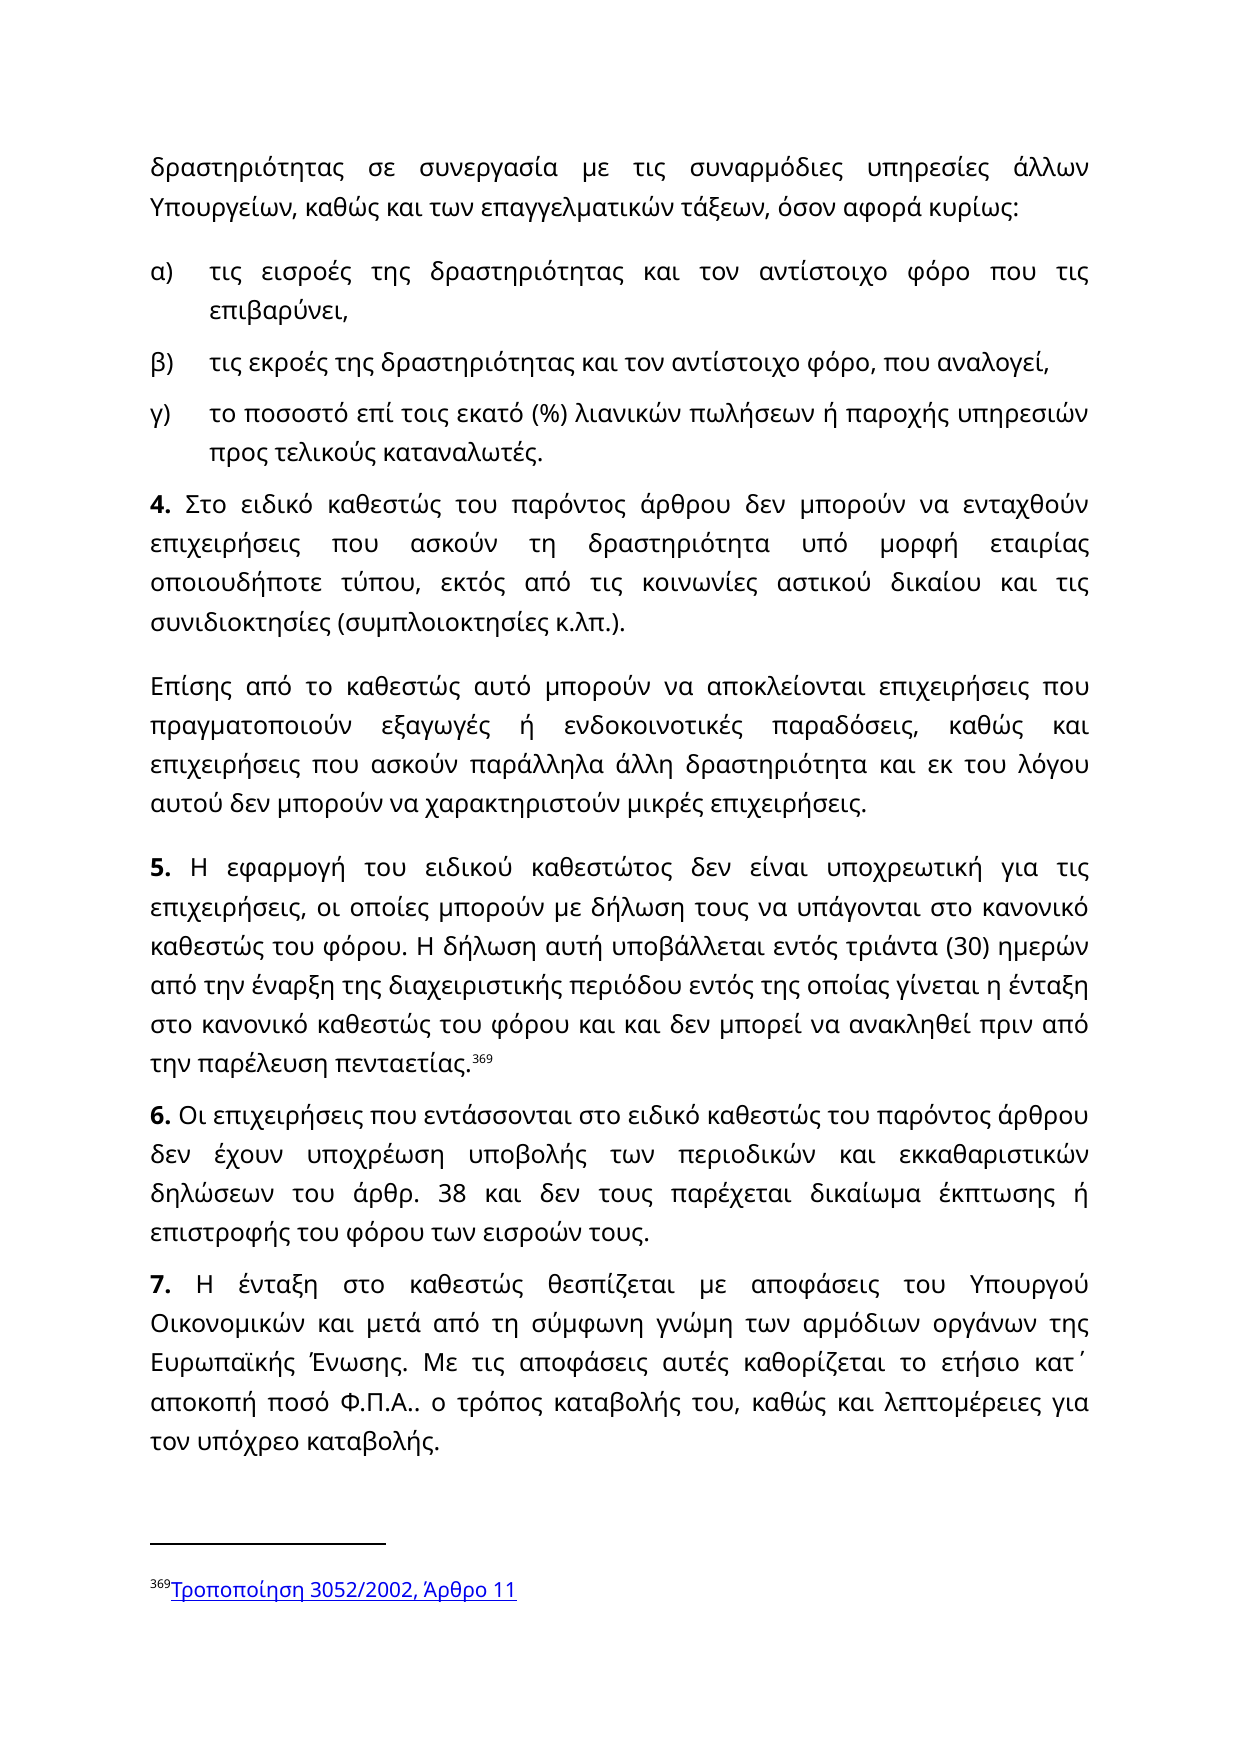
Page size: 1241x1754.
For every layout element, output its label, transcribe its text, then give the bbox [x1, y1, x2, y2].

text 5. Η εφαρμογή του ειδικού καθεστώτος δεν είναι υποχρεωτική για τις επιχειρήσεις, οι οποίες μπορούν με δήλωση τους να υπάγονται στο κανονικό καθεστώς του φόρου. Η δήλωση αυτή υποβάλλεται εντός τριάντα (30) ημερών από την έναρξη της διαχειριστικής περιόδου εντός της οποίας γίνεται η ένταξη στο κανονικό καθεστώς του φόρου και και δεν μπορεί να ανακληθεί πριν από την παρέλευση πενταετίας. [150, 850, 1090, 1080]
text 4. Στο ειδικό καθεστώς του παρόντος άρθρου δεν μπορούν να ενταχθούν επιχειρήσεις που ασκούν τη δραστηριότητα υπό μορφή εταιρίας οποιουδήποτε τύπου, εκτός από τις κοινωνίες αστικού δικαίου και τις συνιδιοκτησίες (συμπλοιοκτησίες κ.λπ.). [150, 487, 1090, 638]
text Τροποποίηση 3052/2002, Άρθρο 11 [150, 1576, 1090, 1604]
text 7. Η ένταξη στο καθεστώς θεσπίζεται με αποφάσεις του Υπουργού Οικονομικών και μετά από τη σύμφωνη γνώμη των αρμόδιων οργάνων της Ευρωπαϊκής Ένωσης. Με τις αποφάσεις αυτές καθορίζεται το ετήσιο κατ΄ αποκοπή ποσό Φ.Π.Α.. ο τρόπος καταβολής του, καθώς και λεπτομέρειες για τον υπόχρεο καταβολής. [150, 1267, 1090, 1457]
text Επίσης από το καθεστώς αυτό μπορούν να αποκλείονται επιχειρήσεις που πραγματοποιούν εξαγωγές ή ενδοκοινοτικές παραδόσεις, καθώς και επιχειρήσεις που ασκούν παράλληλα άλλη δραστηριότητα και εκ του λόγου αυτού δεν μπορούν να χαρακτηριστούν μικρές επιχειρήσεις. [150, 668, 1090, 820]
list β) τις εκροές της δραστηριότητας και τον αντίστοιχο φόρο, που αναλογεί, [150, 344, 1090, 378]
text 6. Οι επιχειρήσεις που εντάσσονται στο ειδικό καθεστώς του παρόντος άρθρου δεν έχουν υποχρέωση υποβολής των περιοδικών και εκκαθαριστικών δηλώσεων του άρθρ. 38 και δεν τους παρέχεται δικαίωμα έκπτωσης ή επιστροφής του φόρου των εισροών τους. [150, 1097, 1090, 1249]
list α) τις εισροές της δραστηριότητας και τον αντίστοιχο φόρο που τις επιβαρύνει, [150, 253, 1090, 327]
list γ) το ποσοστό επί τοις εκατό (%) λιανικών πωλήσεων ή παροχής υπηρεσιών προς τελικούς καταναλωτές. [150, 396, 1090, 469]
text δραστηριότητας σε συνεργασία με τις συναρμόδιες υπηρεσίες άλλων Υπουργείων, καθώς και των επαγγελματικών τάξεων, όσον αφορά κυρίως: [150, 150, 1090, 223]
